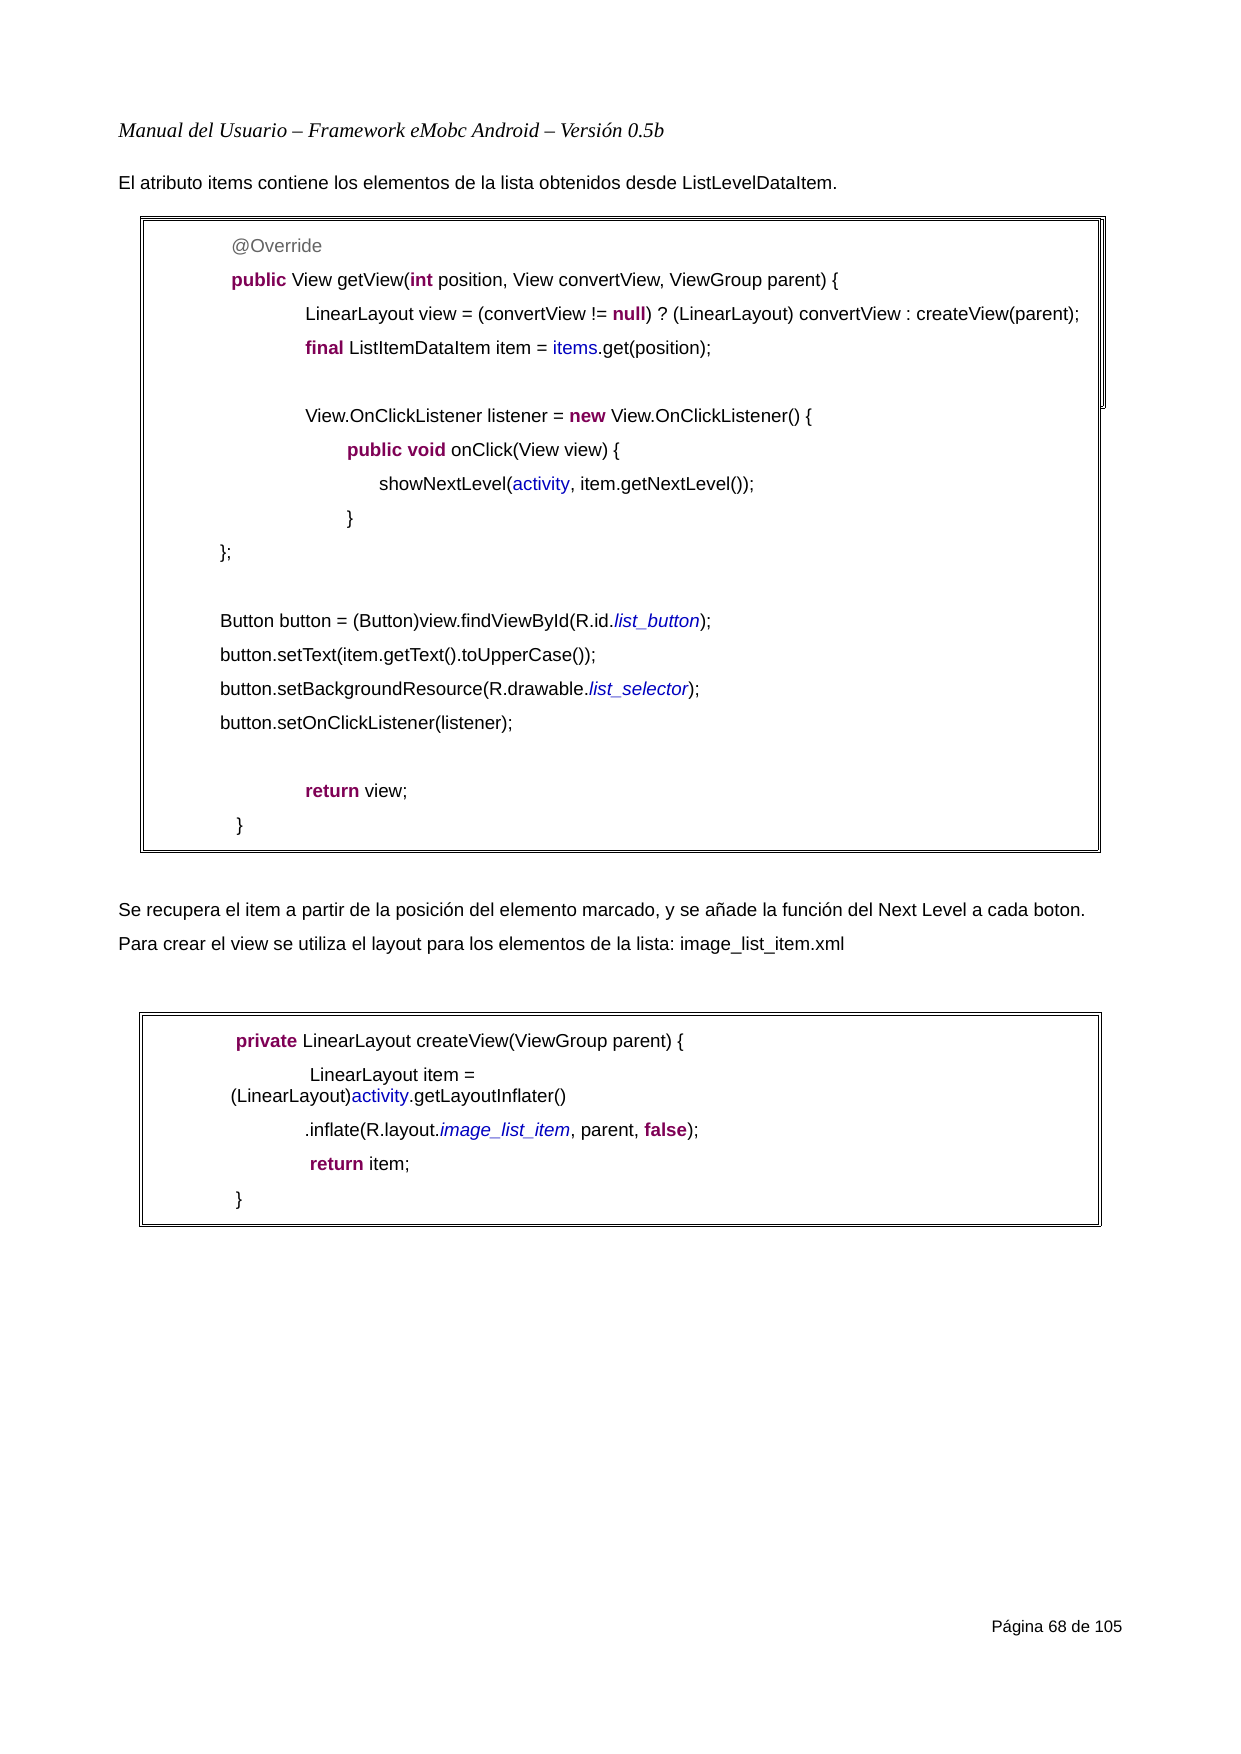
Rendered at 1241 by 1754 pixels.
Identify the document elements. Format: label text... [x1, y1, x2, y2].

text @Override [157, 235, 1083, 256]
text } [157, 1187, 1084, 1209]
text LinearLayout view = (convertView != null) ? (LinearLayout) convertView : createView(parent); [157, 303, 1083, 324]
text final ListItemDataItem item = items.get(position); [157, 337, 1083, 358]
text return item; [157, 1153, 1084, 1175]
text showNextLevel(activity, item.getNextLevel()); [157, 473, 1083, 495]
text public void onClick(View view) { [157, 439, 1083, 461]
text }; [157, 541, 1083, 563]
text return view; [157, 780, 1083, 801]
text Para crear el view se utiliza el layout para los elementos de la lista: image_list_item.xml [118, 932, 1122, 954]
text .inflate(R.layout.image_list_item, parent, false); [157, 1119, 1084, 1141]
text LinearLayout item = (LinearLayout)activity.getLayoutInflater() [157, 1063, 1084, 1107]
text button.setBackgroundResource(R.drawable.list_selector); [157, 677, 1083, 699]
text } [157, 814, 1083, 835]
text button.setOnClickListener(listener); [157, 712, 1083, 733]
text View.OnClickListener listener = new View.OnClickListener() { [157, 405, 1083, 427]
text El atributo items contiene los elementos de la lista obtenidos desde ListLevelDataItem. [118, 172, 1122, 193]
text Button button = (Button)view.findViewById(R.id.list_button); [157, 609, 1083, 631]
text Se recupera el item a partir de la posición del elemento marcado, y se añade la función del Next Level a cada boton. [118, 898, 1122, 920]
text button.setText(item.getText().toUpperCase()); [157, 643, 1083, 665]
text private LinearLayout createView(ViewGroup parent) { [157, 1029, 1084, 1051]
text public View getView(int position, View convertView, ViewGroup parent) { [157, 269, 1083, 290]
text } [157, 507, 1083, 529]
